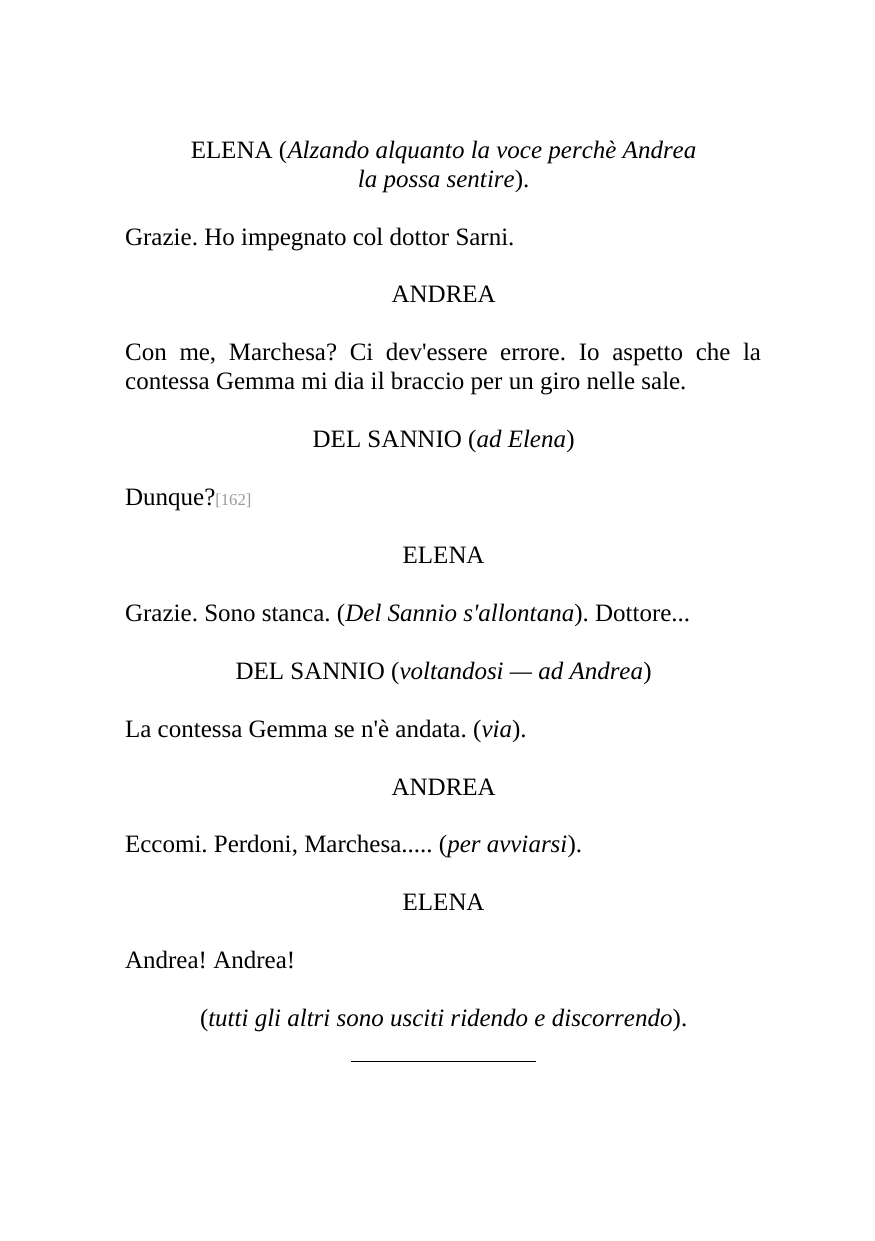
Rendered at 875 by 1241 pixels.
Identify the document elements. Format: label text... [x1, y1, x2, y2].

text ANDREA [125, 772, 762, 800]
text Con me, Marchesa? Ci dev'essere errore. Io aspetto che la contessa Gemma mi dia il braccio per un giro nelle sale. [125, 337, 762, 395]
text ELENA [125, 540, 762, 569]
text ELENA [125, 887, 762, 916]
text La contessa Gemma se n'è andata. (via). [125, 714, 762, 742]
text Dunque?[162] [125, 482, 762, 511]
text ELENA (Alzando alquanto la voce perchè Andrea la possa sentire). [125, 135, 762, 192]
text DEL SANNIO (voltandosi — ad Andrea) [125, 656, 762, 684]
text Eccomi. Perdoni, Marchesa..... (per avviarsi). [125, 829, 762, 858]
text DEL SANNIO (ad Elena) [125, 424, 762, 453]
text (tutti gli altri sono usciti ridendo e discorrendo). [125, 1003, 762, 1032]
text ANDREA [125, 279, 762, 308]
text Andrea! Andrea! [125, 945, 762, 974]
text Grazie. Sono stanca. (Del Sannio s'allontana). Dottore... [125, 598, 762, 627]
text Grazie. Ho impegnato col dottor Sarni. [125, 222, 762, 250]
